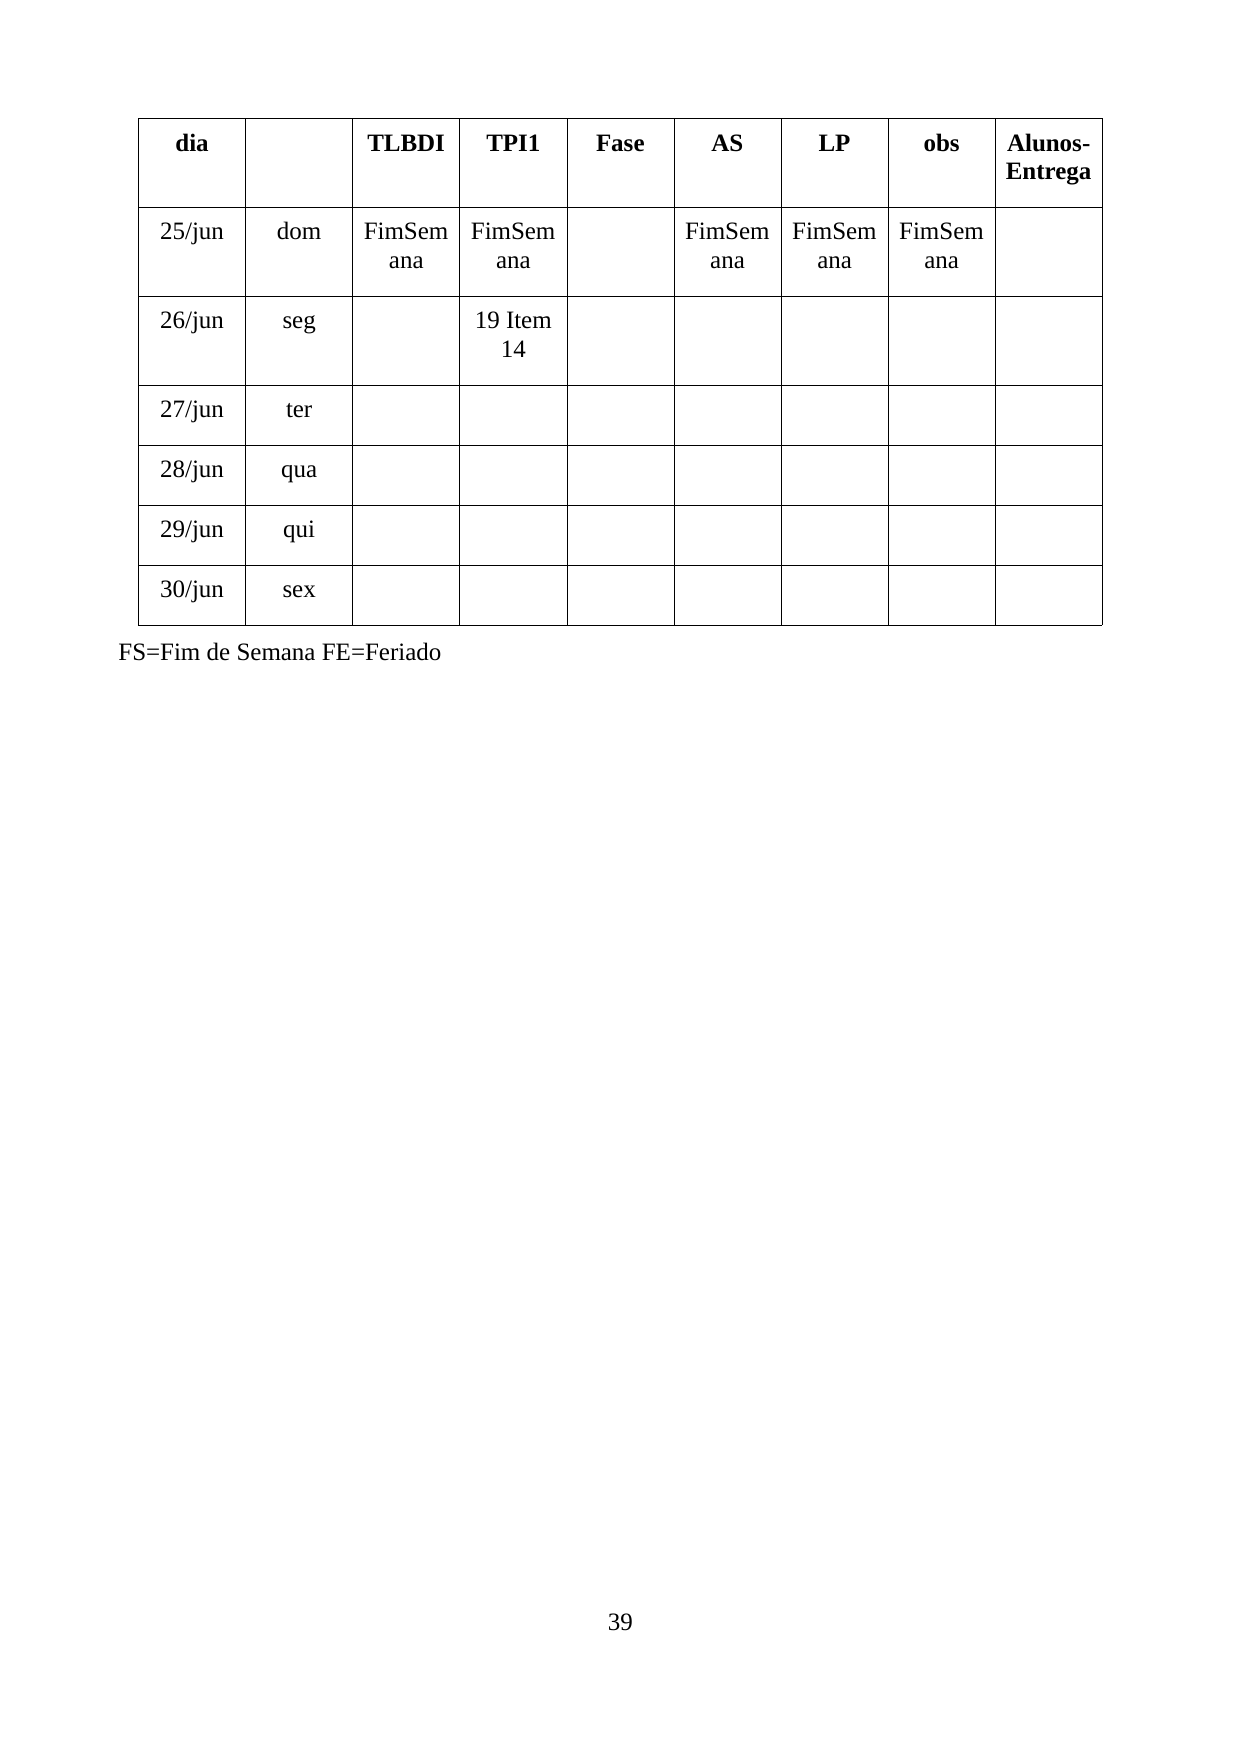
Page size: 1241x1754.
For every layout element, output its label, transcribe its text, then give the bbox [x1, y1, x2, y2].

table_header obs [889, 119, 995, 207]
table_cell FimSemana [782, 208, 888, 296]
table_cell [889, 297, 995, 385]
table_cell sex [246, 566, 352, 625]
table_cell [782, 386, 888, 445]
table_cell [568, 506, 674, 565]
table_cell [460, 386, 567, 445]
table_cell [568, 566, 674, 625]
table_cell [782, 566, 888, 625]
table_cell seg [246, 297, 352, 385]
table_cell 26/jun [139, 297, 245, 385]
table_cell 28/jun [139, 446, 245, 505]
table_cell [460, 566, 567, 625]
table_header AS [675, 119, 781, 207]
table_cell [675, 506, 781, 565]
table_cell [996, 506, 1102, 565]
table_cell 19 Item 14 [460, 297, 567, 385]
table_cell [996, 386, 1102, 445]
table_cell qui [246, 506, 352, 565]
table_cell [996, 446, 1102, 505]
table_cell [568, 208, 674, 296]
table_header LP [782, 119, 888, 207]
table_cell [675, 446, 781, 505]
table_cell [675, 297, 781, 385]
table_cell [568, 297, 674, 385]
table_header Alunos-Entrega [996, 119, 1102, 207]
table_cell [568, 446, 674, 505]
table_header dia [139, 119, 245, 207]
table_cell [460, 506, 567, 565]
table_cell ter [246, 386, 352, 445]
table_cell 25/jun [139, 208, 245, 296]
table_cell [889, 386, 995, 445]
table_cell [889, 506, 995, 565]
table_cell [782, 446, 888, 505]
table_cell FimSemana [460, 208, 567, 296]
table_header TPI1 [460, 119, 567, 207]
table_cell 27/jun [139, 386, 245, 445]
table_cell 29/jun [139, 506, 245, 565]
table_cell [996, 297, 1102, 385]
table_cell [353, 566, 459, 625]
table_cell FimSemana [675, 208, 781, 296]
table_cell [889, 446, 995, 505]
table_cell [568, 386, 674, 445]
table_cell [353, 297, 459, 385]
table_cell [996, 208, 1102, 296]
table_header TLBDI [353, 119, 459, 207]
table_cell 30/jun [139, 566, 245, 625]
table_cell [353, 446, 459, 505]
table_cell FimSemana [889, 208, 995, 296]
table_cell [782, 297, 888, 385]
table_cell qua [246, 446, 352, 505]
table_cell [675, 386, 781, 445]
table_cell [782, 506, 888, 565]
table_cell [460, 446, 567, 505]
table_cell [889, 566, 995, 625]
table_cell FimSemana [353, 208, 459, 296]
table_cell dom [246, 208, 352, 296]
table_header [246, 119, 352, 207]
table_cell [996, 566, 1102, 625]
text FS=Fim de Semana FE=Feriado [118, 637, 1122, 666]
table_cell [353, 506, 459, 565]
table_header Fase [568, 119, 674, 207]
table_cell [675, 566, 781, 625]
table_cell [353, 386, 459, 445]
